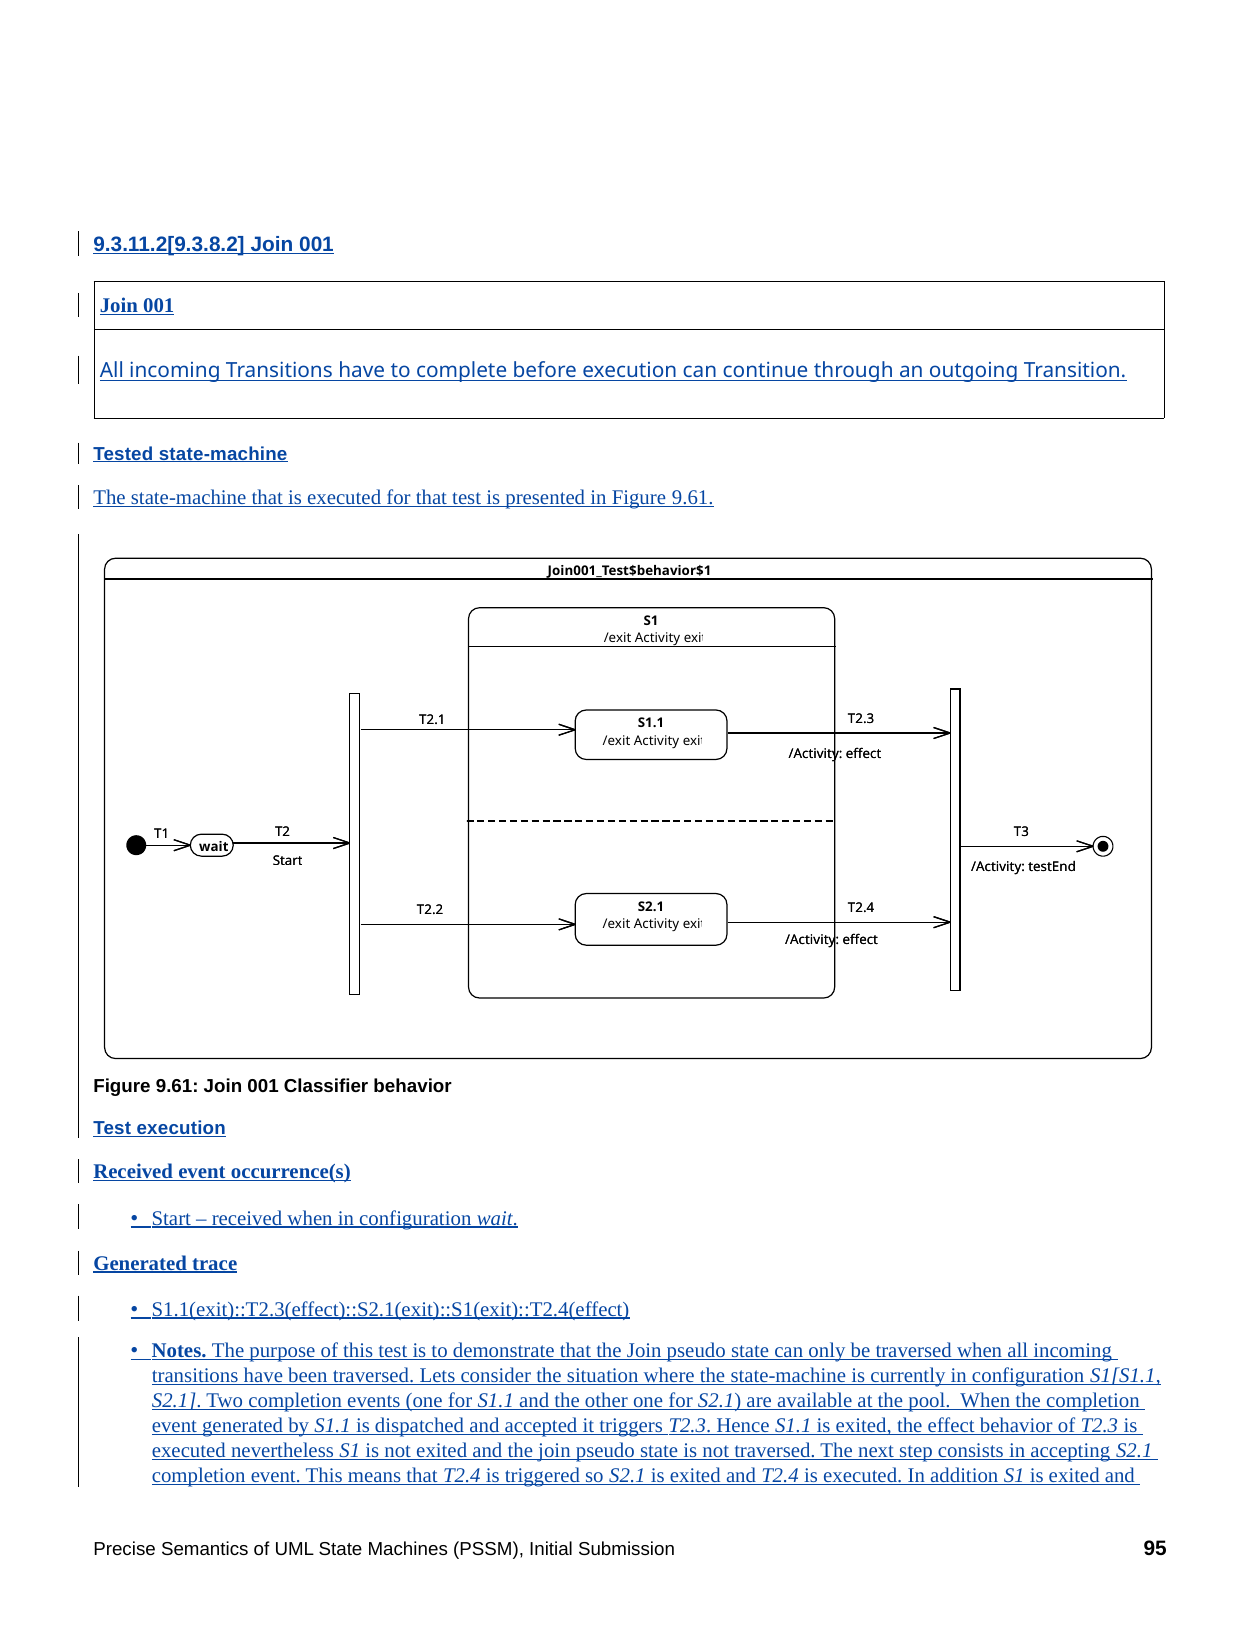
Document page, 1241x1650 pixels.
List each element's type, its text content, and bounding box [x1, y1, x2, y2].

subtitle Join 001 [93, 231, 1164, 256]
text Figure 9.61: Join 001 Classifier behavior [93, 547, 1164, 1096]
table_header Join 001 [95, 282, 1164, 329]
text Received event occurrence(s) [93, 1159, 1164, 1183]
subtitle [93, 534, 1164, 547]
subtitle Test execution [93, 1096, 1164, 1138]
text Generated trace [93, 1251, 1164, 1274]
list S1.1(exit)::T2.3(effect)::S2.1(exit)::S1(exit)::T2.4(effect) [131, 1296, 1164, 1321]
subtitle Tested state-machine [93, 442, 1164, 464]
text The state-machine that is executed for that test is presented in Figure 9.61. [93, 485, 1164, 509]
list Start – received when in configuration wait. [131, 1204, 1164, 1229]
list Notes. The purpose of this test is to demonstrate that the Join pseudo state can only be traversed when all incoming transitions have been traversed. Lets consider the situation where the state-machine is currently in configuration S1[S1.1, S2.1]. Two completion events (one for S1.1 and the other one for S2.1) are available at the pool. When the completion event generated by S1.1 is dispatched and accepted it triggers T2.3. Hence S1.1 is exited, the effect behavior of T2.3 is executed nevertheless S1 is not exited and the join pseudo state is not traversed. The next step consists in accepting S2.1 completion event. This means that T2.4 is triggered so S2.1 is exited and T2.4 is executed. In addition S1 is exited and [131, 1337, 1164, 1487]
table_cell All incoming Transitions have to complete before execution can continue through an outgoing Transition. [95, 330, 1164, 417]
